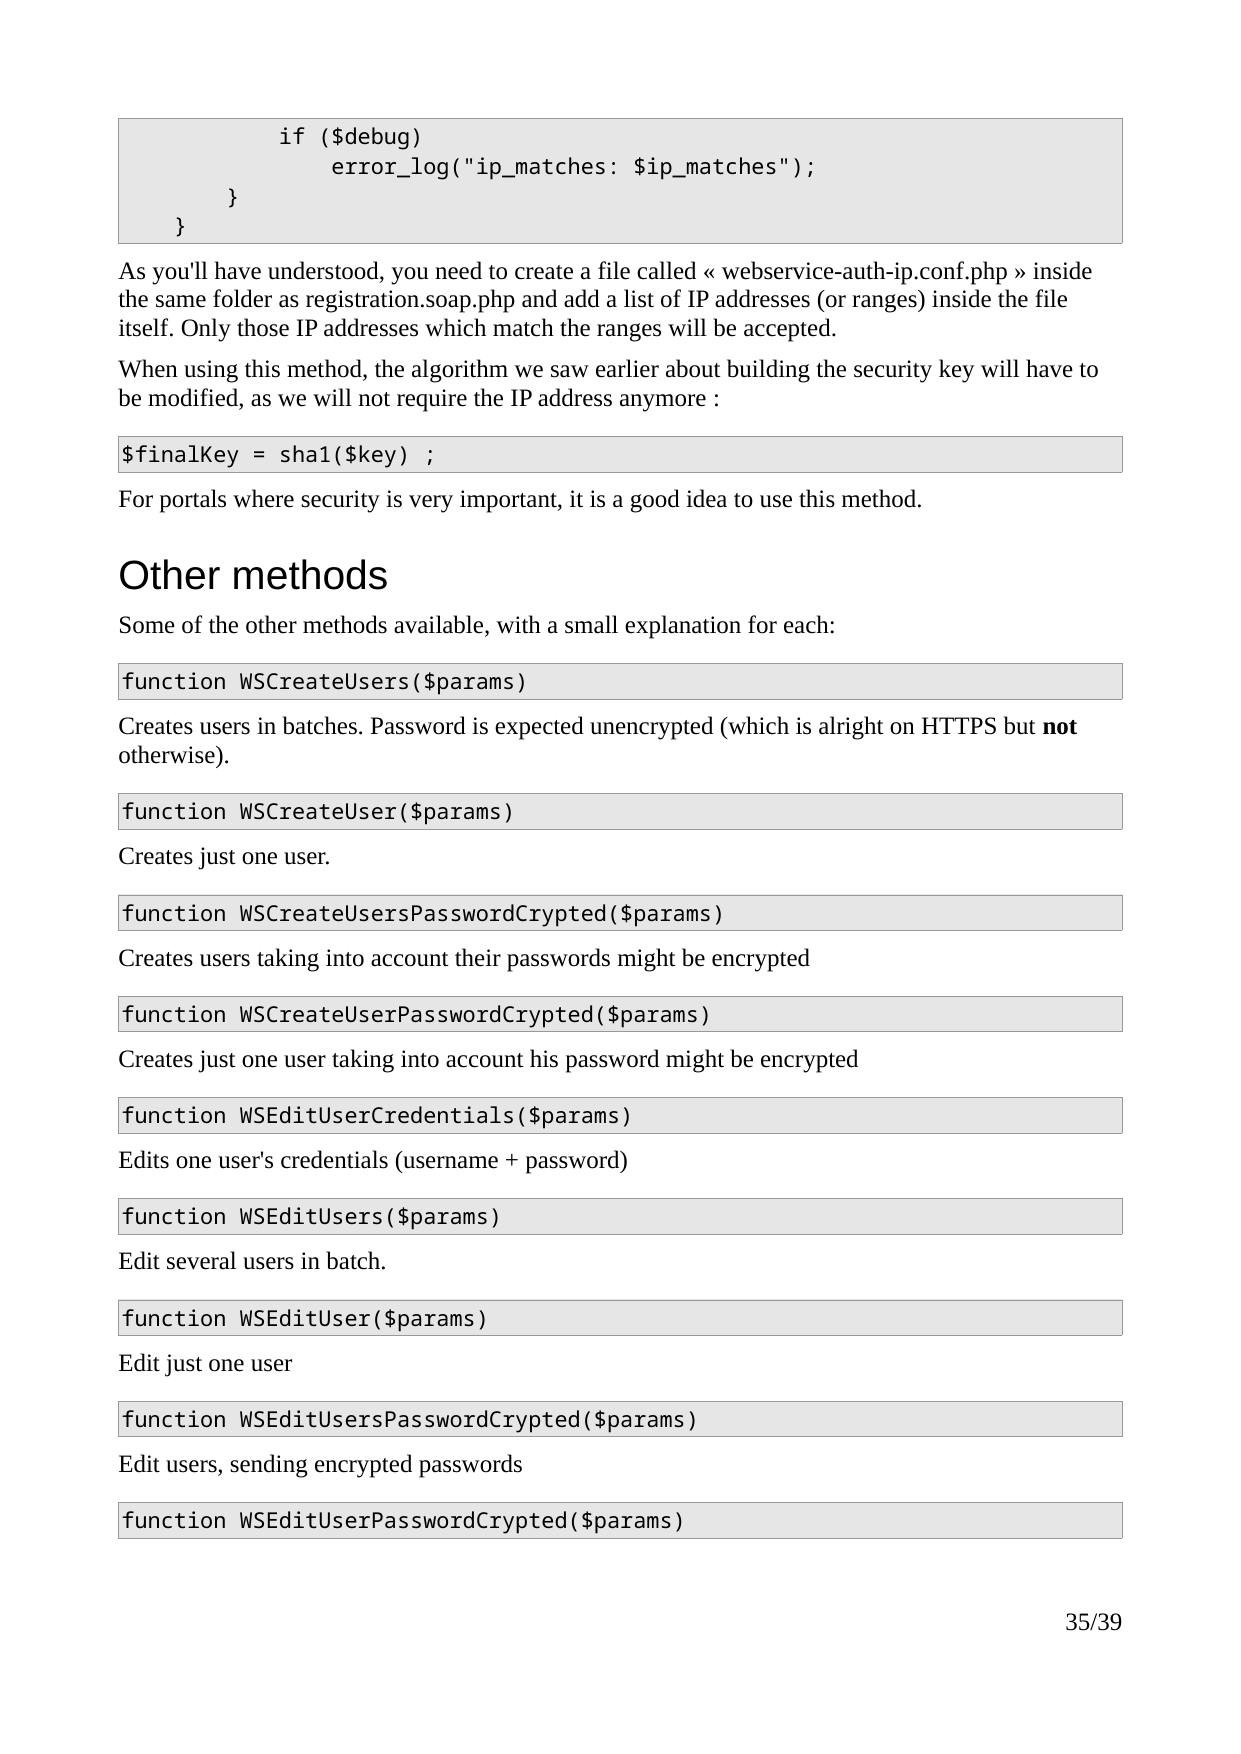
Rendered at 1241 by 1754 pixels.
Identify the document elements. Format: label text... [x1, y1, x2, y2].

text Edits one user's credentials (username + password) [118, 1145, 1122, 1174]
text Creates users taking into account their passwords might be encrypted [118, 943, 1122, 971]
text Edit users, sending encrypted passwords [118, 1449, 1122, 1478]
text When using this method, the algorithm we saw earlier about building the security key will have to be modified, as we will not require the IP address anymore : [118, 354, 1122, 412]
text function WSCreateUsers($params) [119, 664, 1122, 699]
text Creates users in batches. Password is expected unencrypted (which is alright on HTTPS but not otherwise). [118, 711, 1122, 769]
text Some of the other methods available, with a small explanation for each: [118, 610, 1122, 639]
text if ($debug) error_log("ip_matches: $ip_matches"); } } [119, 119, 1122, 243]
text function WSEditUserCredentials($params) [119, 1098, 1122, 1133]
text function WSEditUsersPasswordCrypted($params) [119, 1402, 1122, 1436]
text function WSCreateUser($params) [119, 794, 1122, 829]
text function WSEditUserPasswordCrypted($params) [119, 1503, 1122, 1538]
text As you'll have understood, you need to create a file called « webservice-auth-ip.conf.php » inside the same folder as registration.soap.php and add a list of IP addresses (or ranges) inside the file itself. Only those IP addresses which match the ranges will be accepted. [118, 256, 1122, 342]
subtitle Other methods [118, 551, 1122, 598]
text function WSEditUser($params) [119, 1301, 1122, 1335]
text Edit just one user [118, 1348, 1122, 1376]
text Creates just one user taking into account his password might be encrypted [118, 1044, 1122, 1073]
text function WSCreateUsersPasswordCrypted($params) [119, 896, 1122, 930]
text Creates just one user. [118, 841, 1122, 870]
text Edit several users in batch. [118, 1246, 1122, 1275]
text $finalKey = sha1($key) ; [119, 437, 1122, 472]
text function WSEditUsers($params) [119, 1199, 1122, 1234]
text function WSCreateUserPasswordCrypted($params) [119, 997, 1122, 1031]
text For portals where security is very important, it is a good idea to use this method. [118, 484, 1122, 513]
